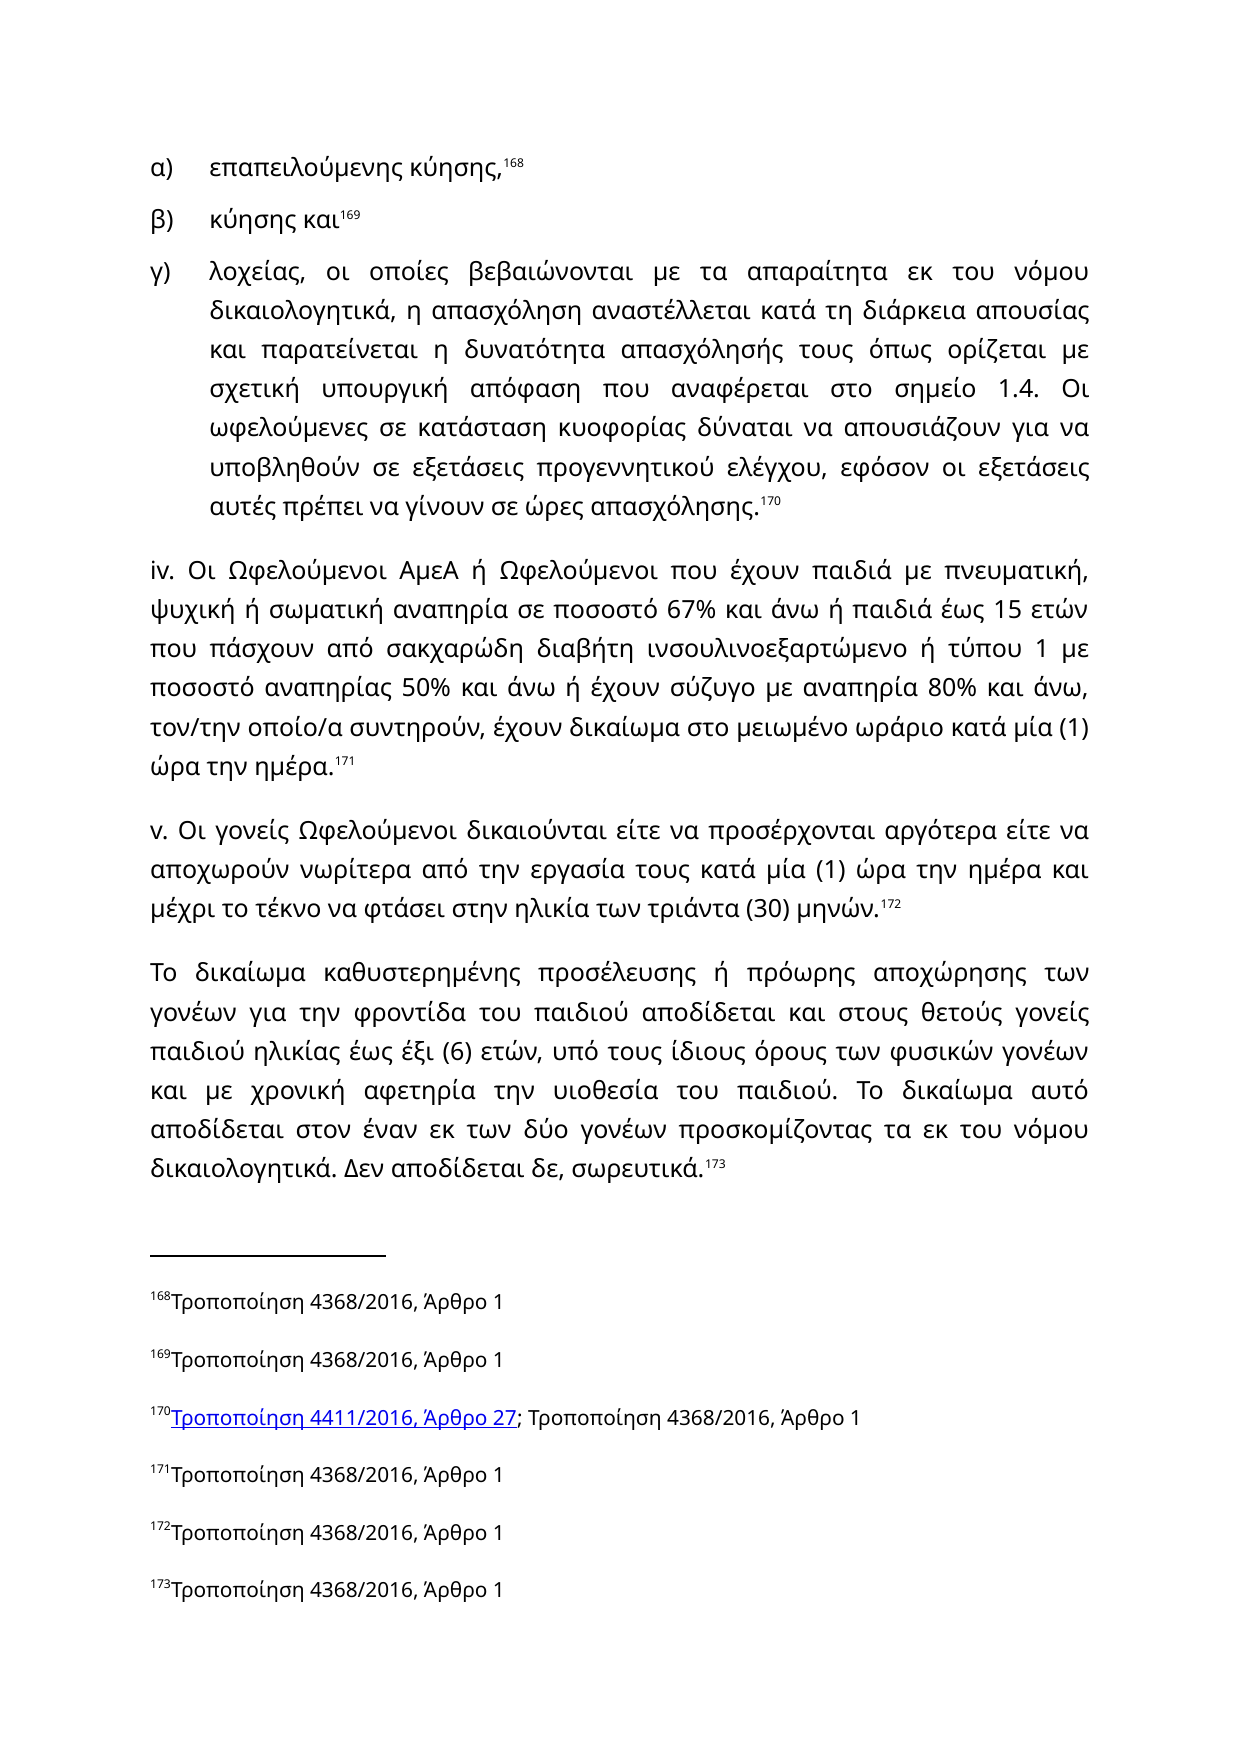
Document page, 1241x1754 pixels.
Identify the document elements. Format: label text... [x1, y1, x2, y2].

list γ) λοχείας, οι οποίες βεβαιώνονται με τα απαραίτητα εκ του νόμου δικαιολογητικά, η απασχόληση αναστέλλεται κατά τη διάρκεια απουσίας και παρατείνεται η δυνατότητα απασχόλησής τους όπως ορίζεται με σχετική υπουργική απόφαση που αναφέρεται στο σημείο 1.4. Oι ωφελούμενες σε κατάσταση κυοφορίας δύναται να απουσιάζουν για να υποβληθούν σε εξετάσεις προγεννητικού ελέγχου, εφόσον οι εξετάσεις αυτές πρέπει να γίνουν σε ώρες απασχόλησης. [150, 253, 1090, 522]
text Τροποποίηση 4368/2016, Άρθρο 1 [150, 1287, 1090, 1316]
list β) κύησης και [150, 202, 1090, 236]
text Το δικαίωμα καθυστερημένης προσέλευσης ή πρόωρης αποχώρησης των γονέων για την φροντίδα του παιδιού αποδίδεται και στους θετούς γονείς παιδιού ηλικίας έως έξι (6) ετών, υπό τους ίδιους όρους των φυσικών γονέων και με χρονική αφετηρία την υιοθεσία του παιδιού. Το δικαίωμα αυτό αποδίδεται στον έναν εκ των δύο γονέων προσκομίζοντας τα εκ του νόμου δικαιολογητικά. Δεν αποδίδεται δε, σωρευτικά. [150, 955, 1090, 1185]
list α) επαπειλούμενης κύησης, [150, 150, 1090, 184]
text Τροποποίηση 4368/2016, Άρθρο 1 [150, 1345, 1090, 1373]
text v. Οι γονείς Ωφελούμενοι δικαιούνται είτε να προσέρχονται αργότερα είτε να αποχωρούν νωρίτερα από την εργασία τους κατά μία (1) ώρα την ημέρα και μέχρι το τέκνο να φτάσει στην ηλικία των τριάντα (30) μηνών. [150, 812, 1090, 925]
text iv. Οι Ωφελούμενοι ΑμεΑ ή Ωφελούμενοι που έχουν παιδιά με πνευματική, ψυχική ή σωματική αναπηρία σε ποσοστό 67% και άνω ή παιδιά έως 15 ετών που πάσχουν από σακχαρώδη διαβήτη ινσουλινοεξαρτώμενο ή τύπου 1 με ποσοστό αναπηρίας 50% και άνω ή έχουν σύζυγο με αναπηρία 80% και άνω, τον/την οποίο/α συντηρούν, έχουν δικαίωμα στο μειωμένο ωράριο κατά μία (1) ώρα την ημέρα. [150, 552, 1090, 782]
text Τροποποίηση 4368/2016, Άρθρο 1 [150, 1518, 1090, 1546]
text Τροποποίηση 4368/2016, Άρθρο 1 [150, 1576, 1090, 1604]
text Τροποποίηση 4411/2016, Άρθρο 27; Τροποποίηση 4368/2016, Άρθρο 1 [150, 1403, 1090, 1431]
text Τροποποίηση 4368/2016, Άρθρο 1 [150, 1460, 1090, 1489]
